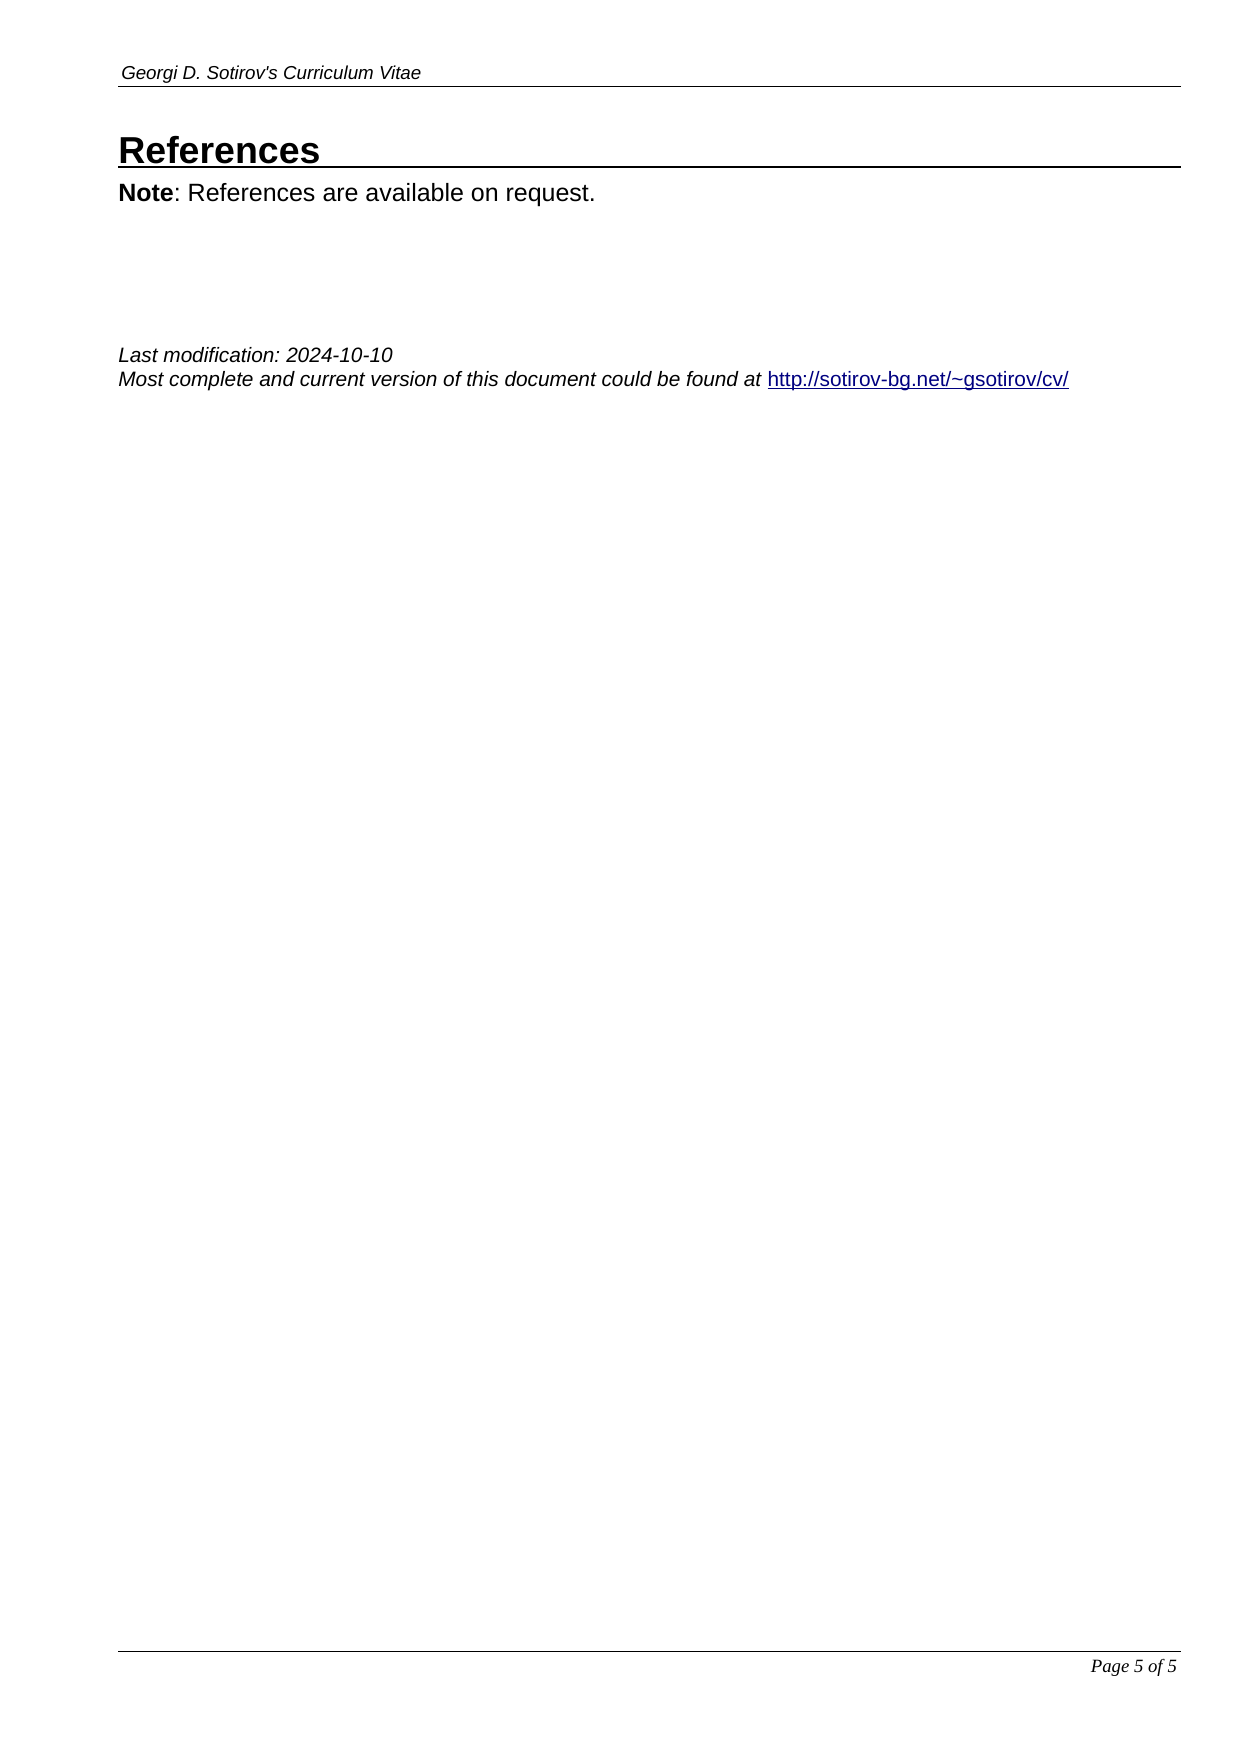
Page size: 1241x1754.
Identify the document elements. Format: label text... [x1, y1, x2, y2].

text Last modification: 2024-10-10 [118, 343, 1181, 367]
subtitle References [118, 129, 1181, 166]
subtitle [118, 168, 1181, 172]
text Note: References are available on request. [118, 178, 1181, 207]
text Most complete and current version of this document could be found at http://sotirov-bg.net/~gsotirov/cv/ [118, 367, 1181, 391]
